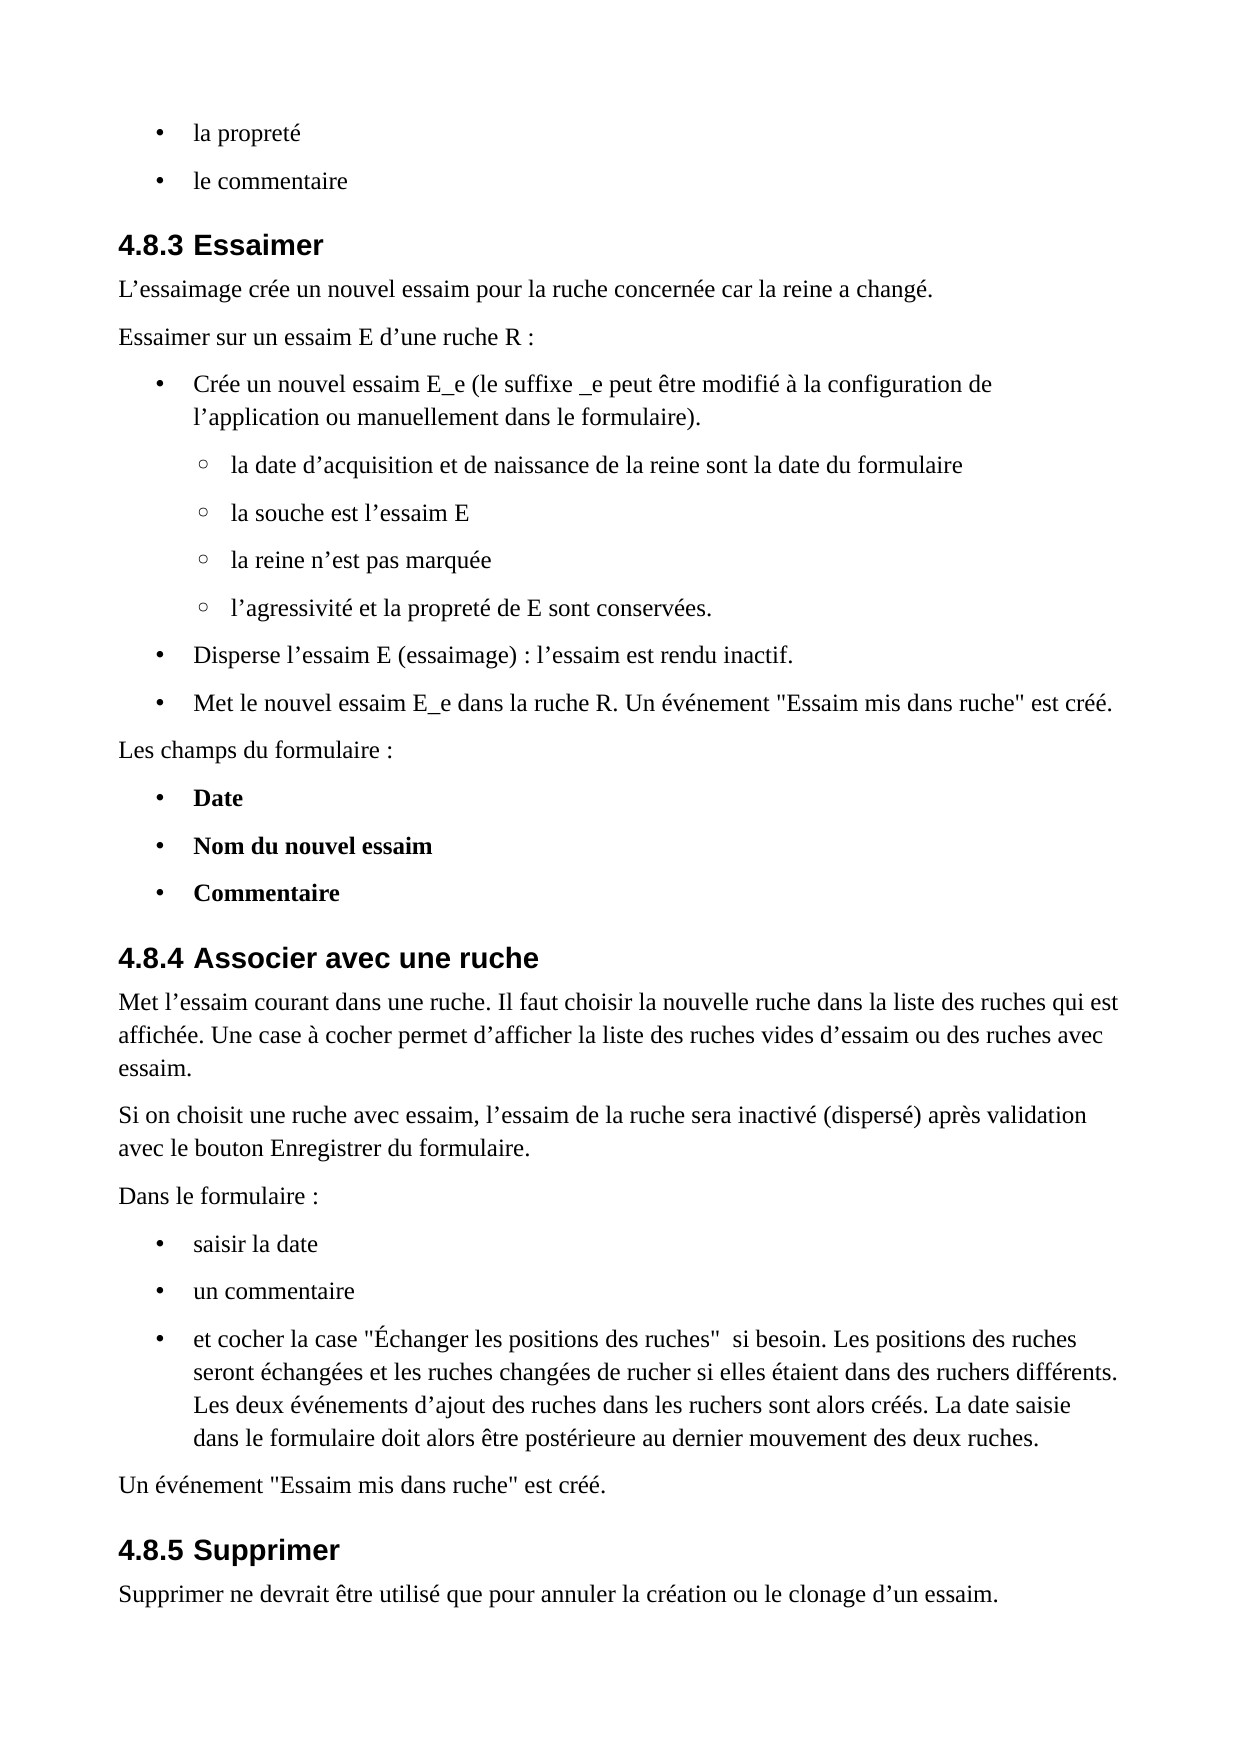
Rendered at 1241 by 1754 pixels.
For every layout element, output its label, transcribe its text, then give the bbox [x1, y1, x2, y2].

list l’agressivité et la propreté de E sont conservées. [193, 593, 1122, 622]
list la reine n’est pas marquée [193, 545, 1122, 574]
text Si on choisit une ruche avec essaim, l’essaim de la ruche sera inactivé (dispersé) après validation avec le bouton Enregistrer du formulaire. [118, 1101, 1122, 1162]
text L’essaimage crée un nouvel essaim pour la ruche concernée car la reine a changé. [118, 274, 1122, 303]
list saisir la date [156, 1229, 1122, 1257]
list Commentaire [156, 878, 1122, 907]
list Met le nouvel essaim E_e dans la ruche R. Un événement "Essaim mis dans ruche" est créé. [156, 688, 1122, 717]
list et cocher la case "Échanger les positions des ruches" si besoin. Les positions des ruches seront échangées et les ruches changées de rucher si elles étaient dans des ruchers différents. Les deux événements d’ajout des ruches dans les ruchers sont alors créés. La date saisie dans le formulaire doit alors être postérieure au dernier mouvement des deux ruches. [156, 1324, 1122, 1452]
text Supprimer ne devrait être utilisé que pour annuler la création ou le clonage d’un essaim. [118, 1579, 1122, 1608]
subtitle Associer avec une ruche [118, 941, 1122, 974]
list Disperse l’essaim E (essaimage) : l’essaim est rendu inactif. [156, 640, 1122, 669]
list la propreté [156, 118, 1122, 147]
list Date [156, 783, 1122, 812]
list le commentaire [156, 166, 1122, 194]
text Essaimer sur un essaim E d’une ruche R : [118, 322, 1122, 351]
list Crée un nouvel essaim E_e (le suffixe _e peut être modifié à la configuration de l’application ou manuellement dans le formulaire). [156, 369, 1122, 431]
text Met l’essaim courant dans une ruche. Il faut choisir la nouvelle ruche dans la liste des ruches qui est affichée. Une case à cocher permet d’afficher la liste des ruches vides d’essaim ou des ruches avec essaim. [118, 987, 1122, 1082]
list Nom du nouvel essaim [156, 831, 1122, 859]
text Un événement "Essaim mis dans ruche" est créé. [118, 1471, 1122, 1499]
text Dans le formulaire : [118, 1181, 1122, 1210]
list un commentaire [156, 1276, 1122, 1305]
list la souche est l’essaim E [193, 498, 1122, 526]
subtitle Supprimer [118, 1533, 1122, 1567]
text Les champs du formulaire : [118, 736, 1122, 764]
list la date d’acquisition et de naissance de la reine sont la date du formulaire [193, 450, 1122, 479]
subtitle Essaimer [118, 228, 1122, 262]
